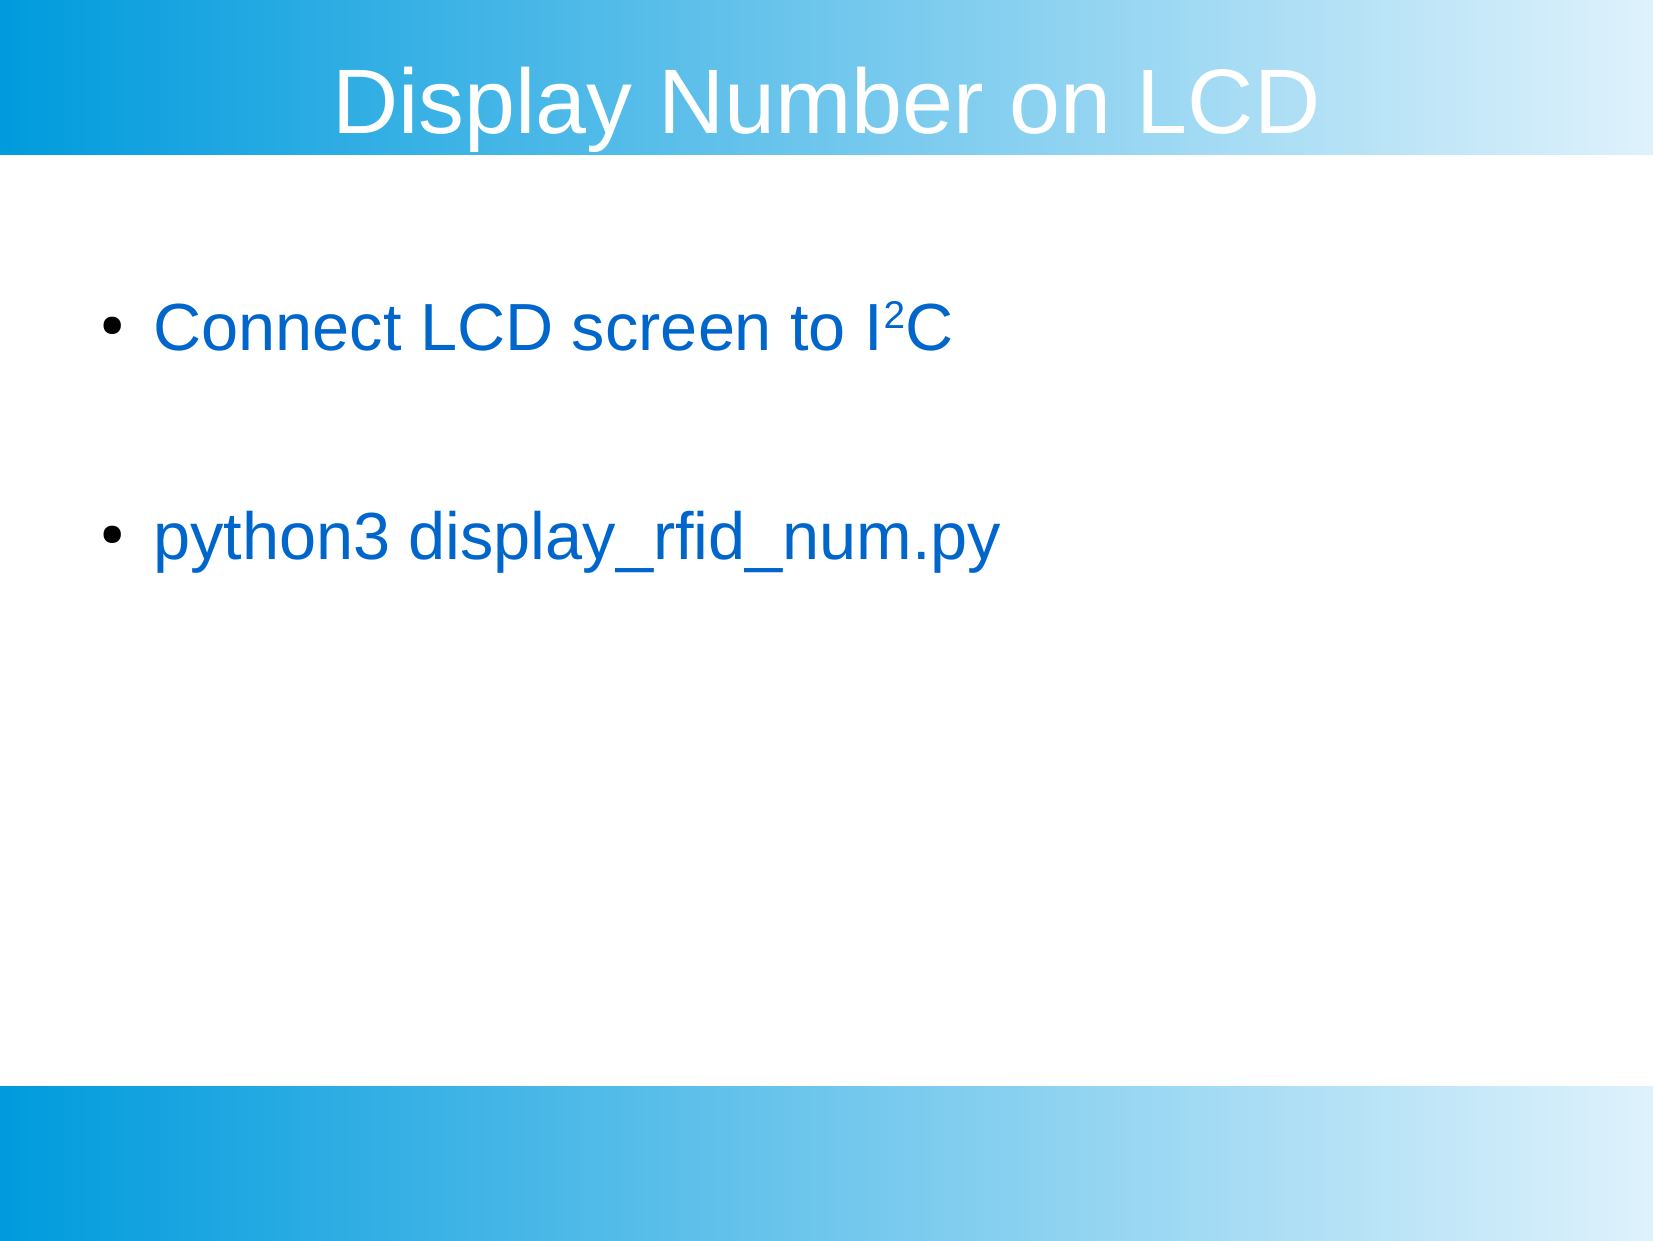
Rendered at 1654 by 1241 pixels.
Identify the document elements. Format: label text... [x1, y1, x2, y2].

list Connect LCD screen to I2C python3 display_rfid_num.py [82, 290, 1571, 1010]
title Display Number on LCD [82, 49, 1571, 155]
